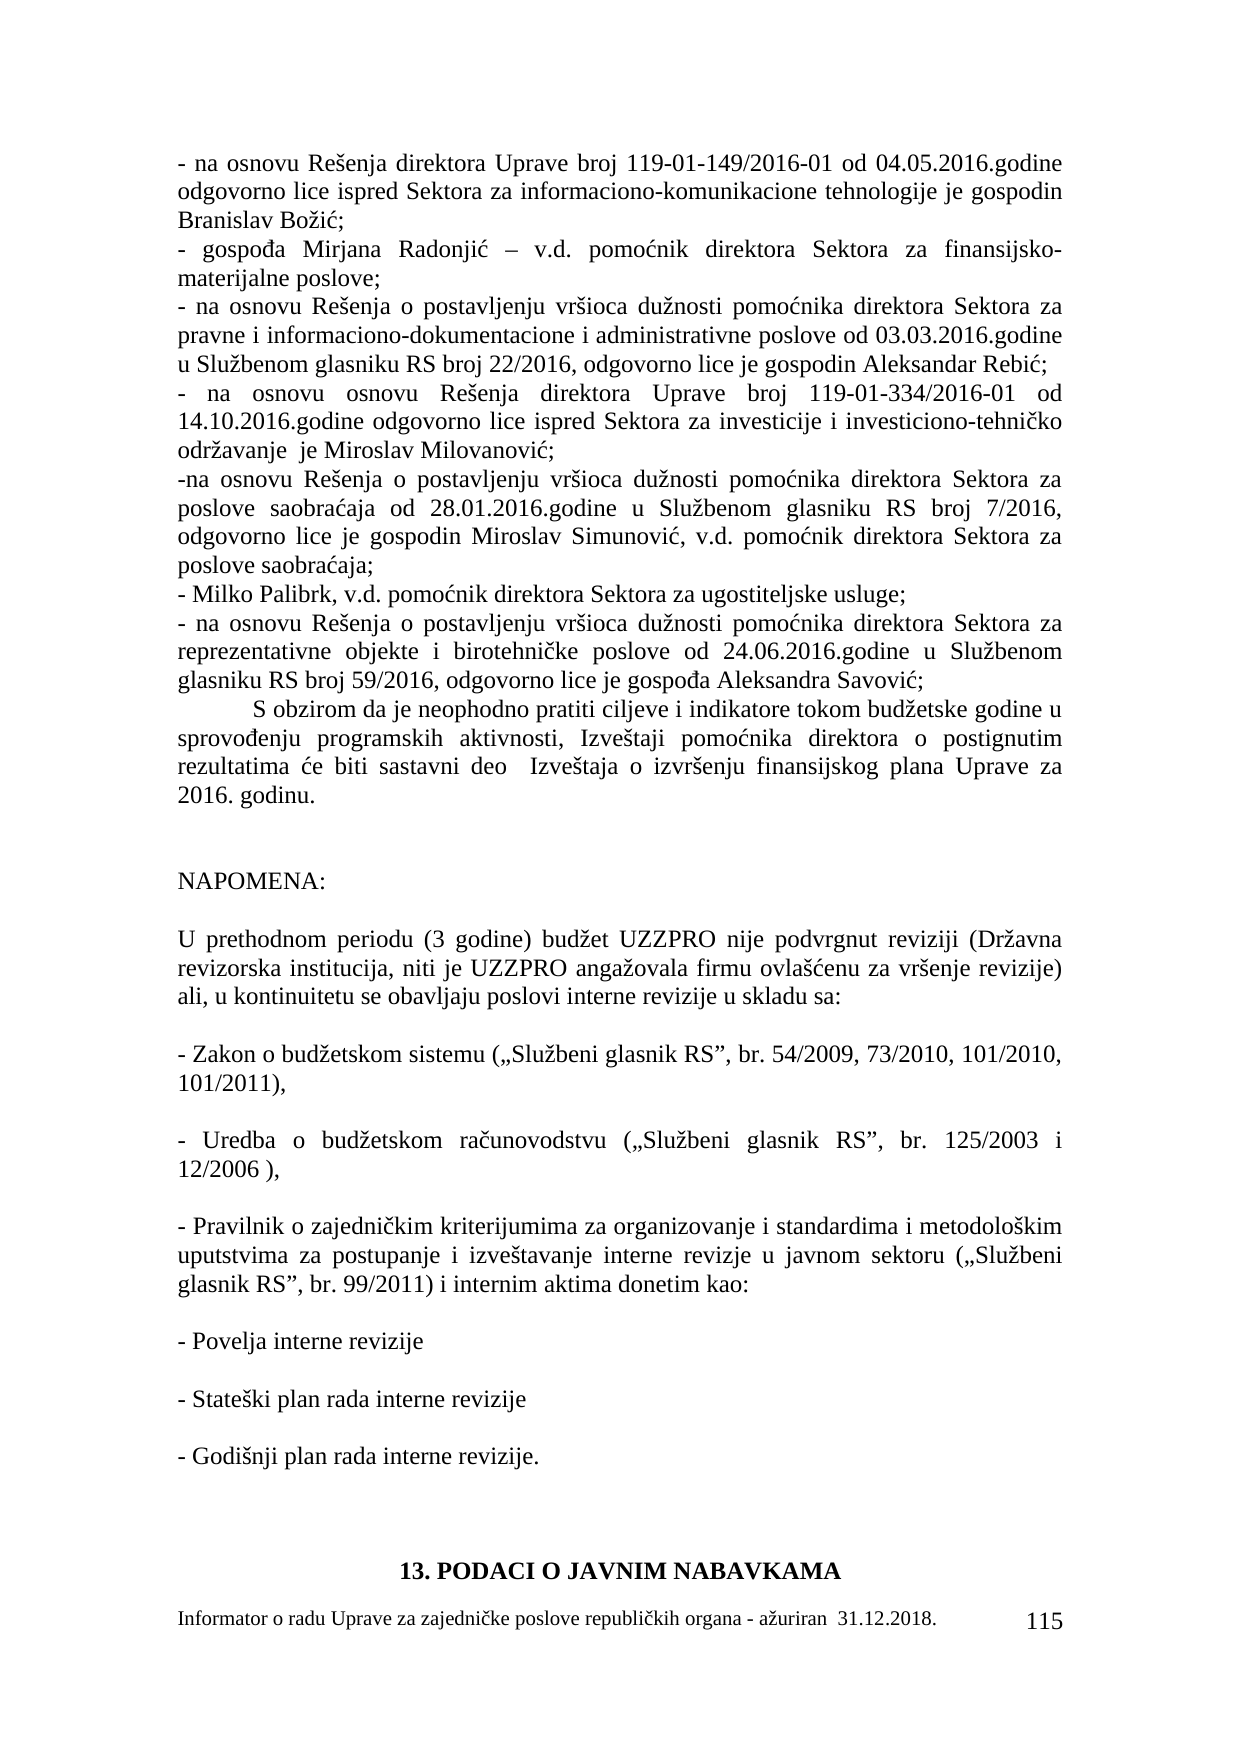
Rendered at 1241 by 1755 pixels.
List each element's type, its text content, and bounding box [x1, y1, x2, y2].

text - na osnovu Rešenja o postavlјenju vršioca dužnosti pomoćnika direktora Sektora za reprezentativne objekte i birotehničke poslove od 24.06.2016.godine u Službenom glasniku RS broj 59/2016, odgovorno lice je gospođa Aleksandra Savović; [177, 608, 1063, 694]
text - na osnovu osnovu Rešenja direktora Uprave broj 119-01-334/2016-01 od 14.10.2016.godine odgovorno lice ispred Sektora za investicije i investiciono-tehničko održavanje je Miroslav Milovanović; [177, 378, 1063, 464]
text - na osnovu Rešenja o postavlјenju vršioca dužnosti pomoćnika direktora Sektora za pravne i informaciono-dokumentacione i administrativne poslove od 03.03.2016.godine u Službenom glasniku RS broj 22/2016, odgovorno lice je gospodin Aleksandar Rebić; [177, 291, 1063, 378]
text U prethodnom periodu (3 godine) budžet UZZPRO nije podvrgnut reviziji (Državna revizorska institucija, niti je UZZPRO angažovala firmu ovlašćenu za vršenje revizije) ali, u kontinuitetu se obavlјaju poslovi interne revizije u skladu sa: [177, 924, 1063, 1010]
text - Povelјa interne revizije [177, 1326, 1063, 1355]
text - Pravilnik o zajedničkim kriterijumima za organizovanje i standardima i metodološkim uputstvima za postupanje i izveštavanje interne revizje u javnom sektoru („Službeni glasnik RS”, br. 99/2011) i internim aktima donetim kao: [177, 1211, 1063, 1298]
text - Milko Palibrk, v.d. pomoćnik direktora Sektora za ugostitelјske usluge; [177, 579, 1063, 608]
text - Godišnji plan rada interne revizije. [177, 1441, 1063, 1470]
text - na osnovu Rešenja direktora Uprave broj 119-01-149/2016-01 od 04.05.2016.godine odgovorno lice ispred Sektora za informaciono-komunikacione tehnologije je gospodin Branislav Božić; [177, 148, 1063, 234]
text 13. PODACI O JAVNIM NABAVKAMA [177, 1556, 1063, 1585]
text - Stateški plan rada interne revizije [177, 1384, 1063, 1413]
text S obzirom da je neophodno pratiti cilјeve i indikatore tokom budžetske godine u sprovođenju programskih aktivnosti, Izveštaji pomoćnika direktora o postignutim rezultatima će biti sastavni deo Izveštaja o izvršenju finansijskog plana Uprave za 2016. godinu. [177, 694, 1063, 809]
text -na osnovu Rešenja o postavlјenju vršioca dužnosti pomoćnika direktora Sektora za poslove saobraćaja od 28.01.2016.godine u Službenom glasniku RS broj 7/2016, odgovorno lice je gospodin Miroslav Simunović, v.d. pomoćnik direktora Sektora za poslove saobraćaja; [177, 464, 1063, 579]
text - Uredba o budžetskom računovodstvu („Službeni glasnik RS”, br. 125/2003 i 12/2006 ), [177, 1125, 1063, 1183]
text - gospođa Mirjana Radonjić – v.d. pomoćnik direktora Sektora za finansijsko-materijalne poslove; [177, 234, 1063, 291]
text - Zakon o budžetskom sistemu („Službeni glasnik RS”, br. 54/2009, 73/2010, 101/2010, 101/2011), [177, 1039, 1063, 1096]
text NAPOMENA: [177, 866, 1063, 895]
